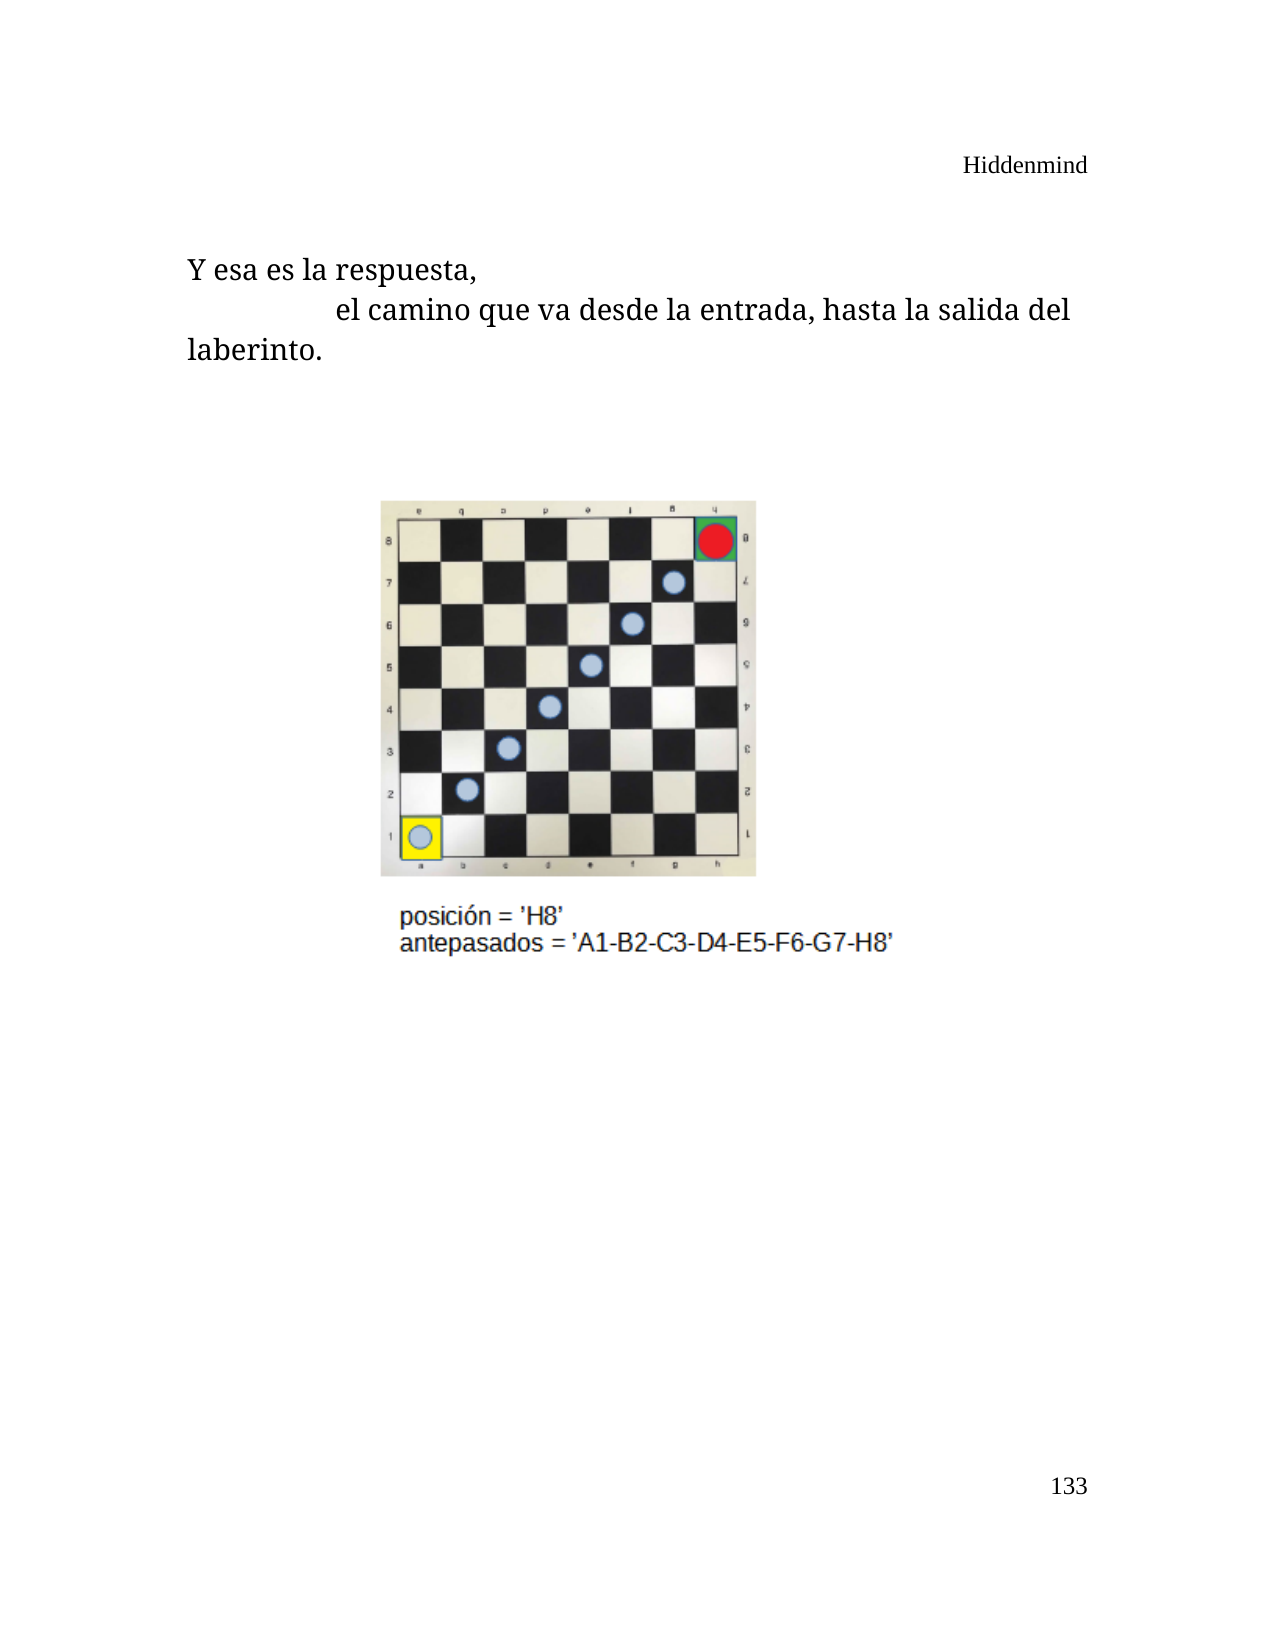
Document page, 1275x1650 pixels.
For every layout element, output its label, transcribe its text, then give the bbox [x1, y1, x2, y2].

text el camino que va desde la entrada, hasta la salida del laberinto. [187, 289, 1087, 369]
text Y esa es la respuesta, [187, 250, 1087, 289]
picture [367, 487, 908, 969]
